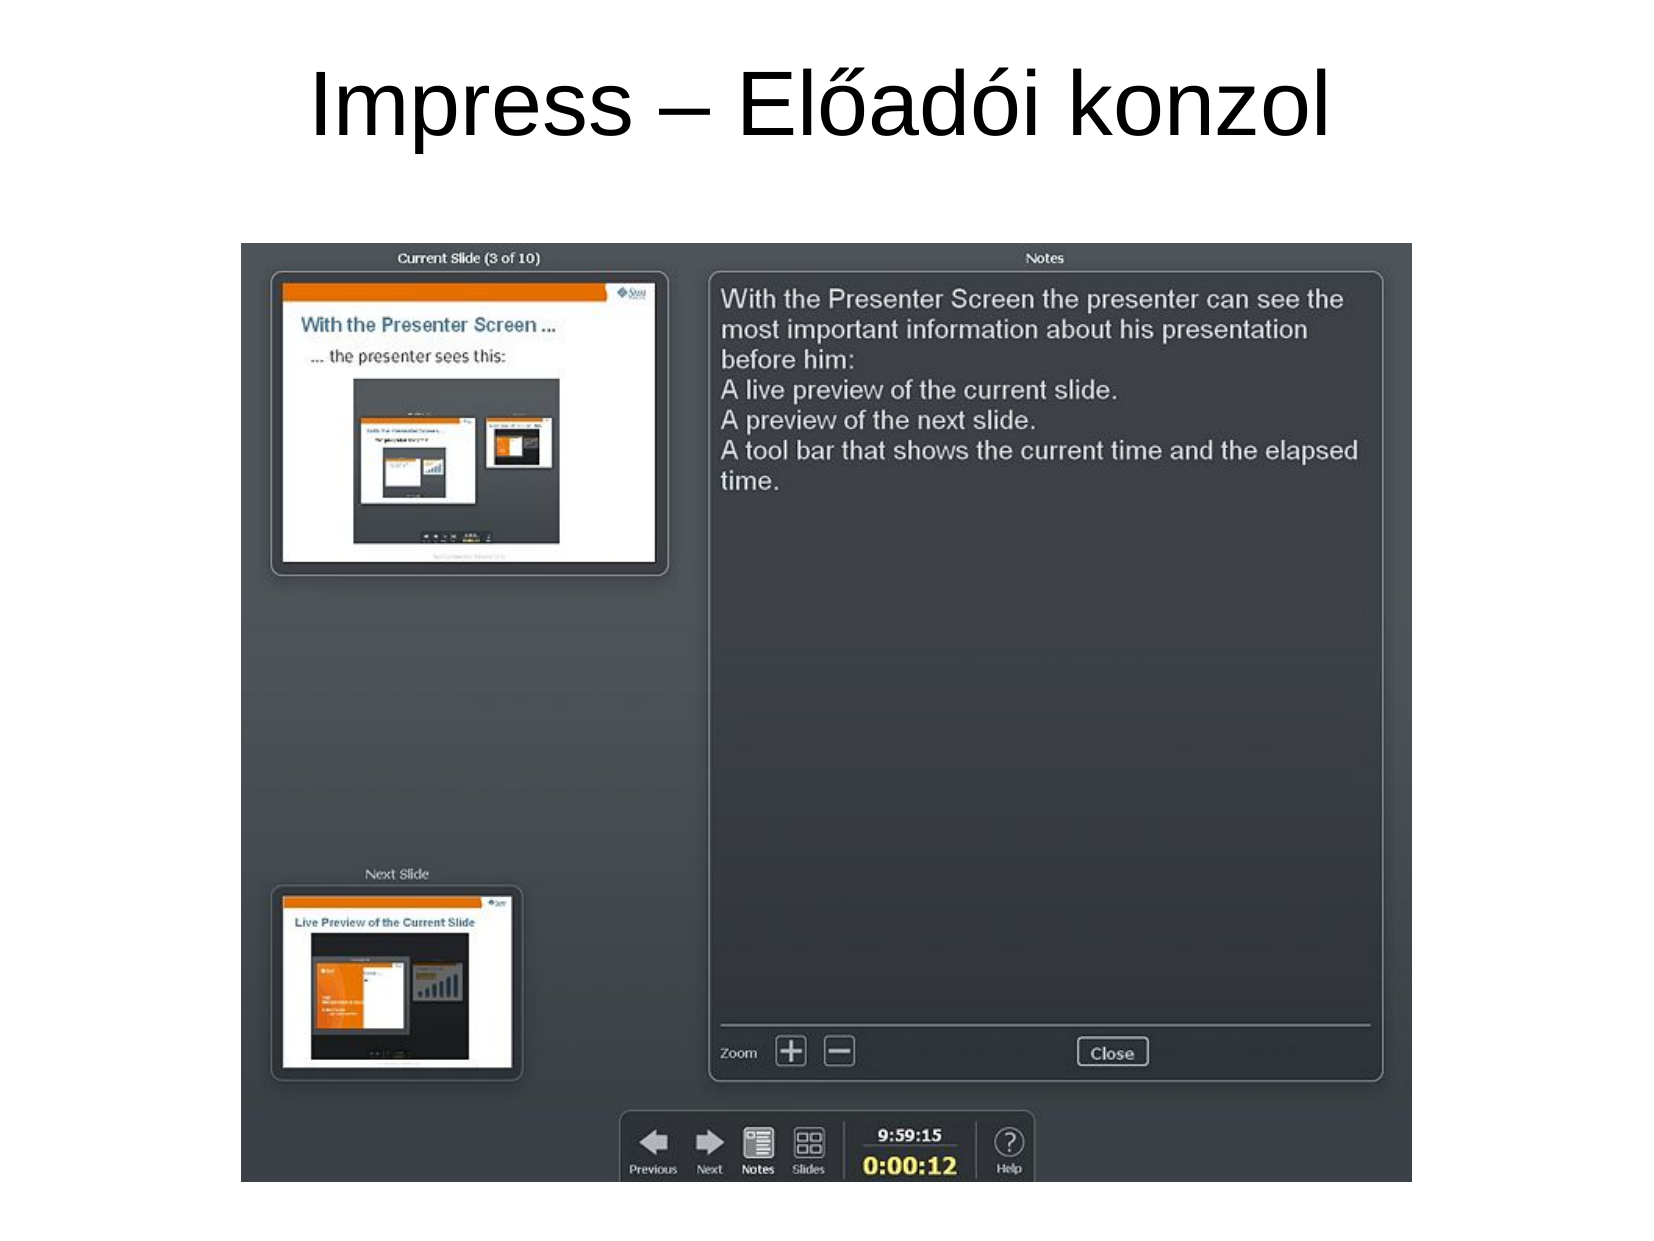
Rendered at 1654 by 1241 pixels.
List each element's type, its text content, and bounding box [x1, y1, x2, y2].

title Impress – Előadói konzol [76, 0, 1565, 208]
picture [241, 243, 1412, 1182]
